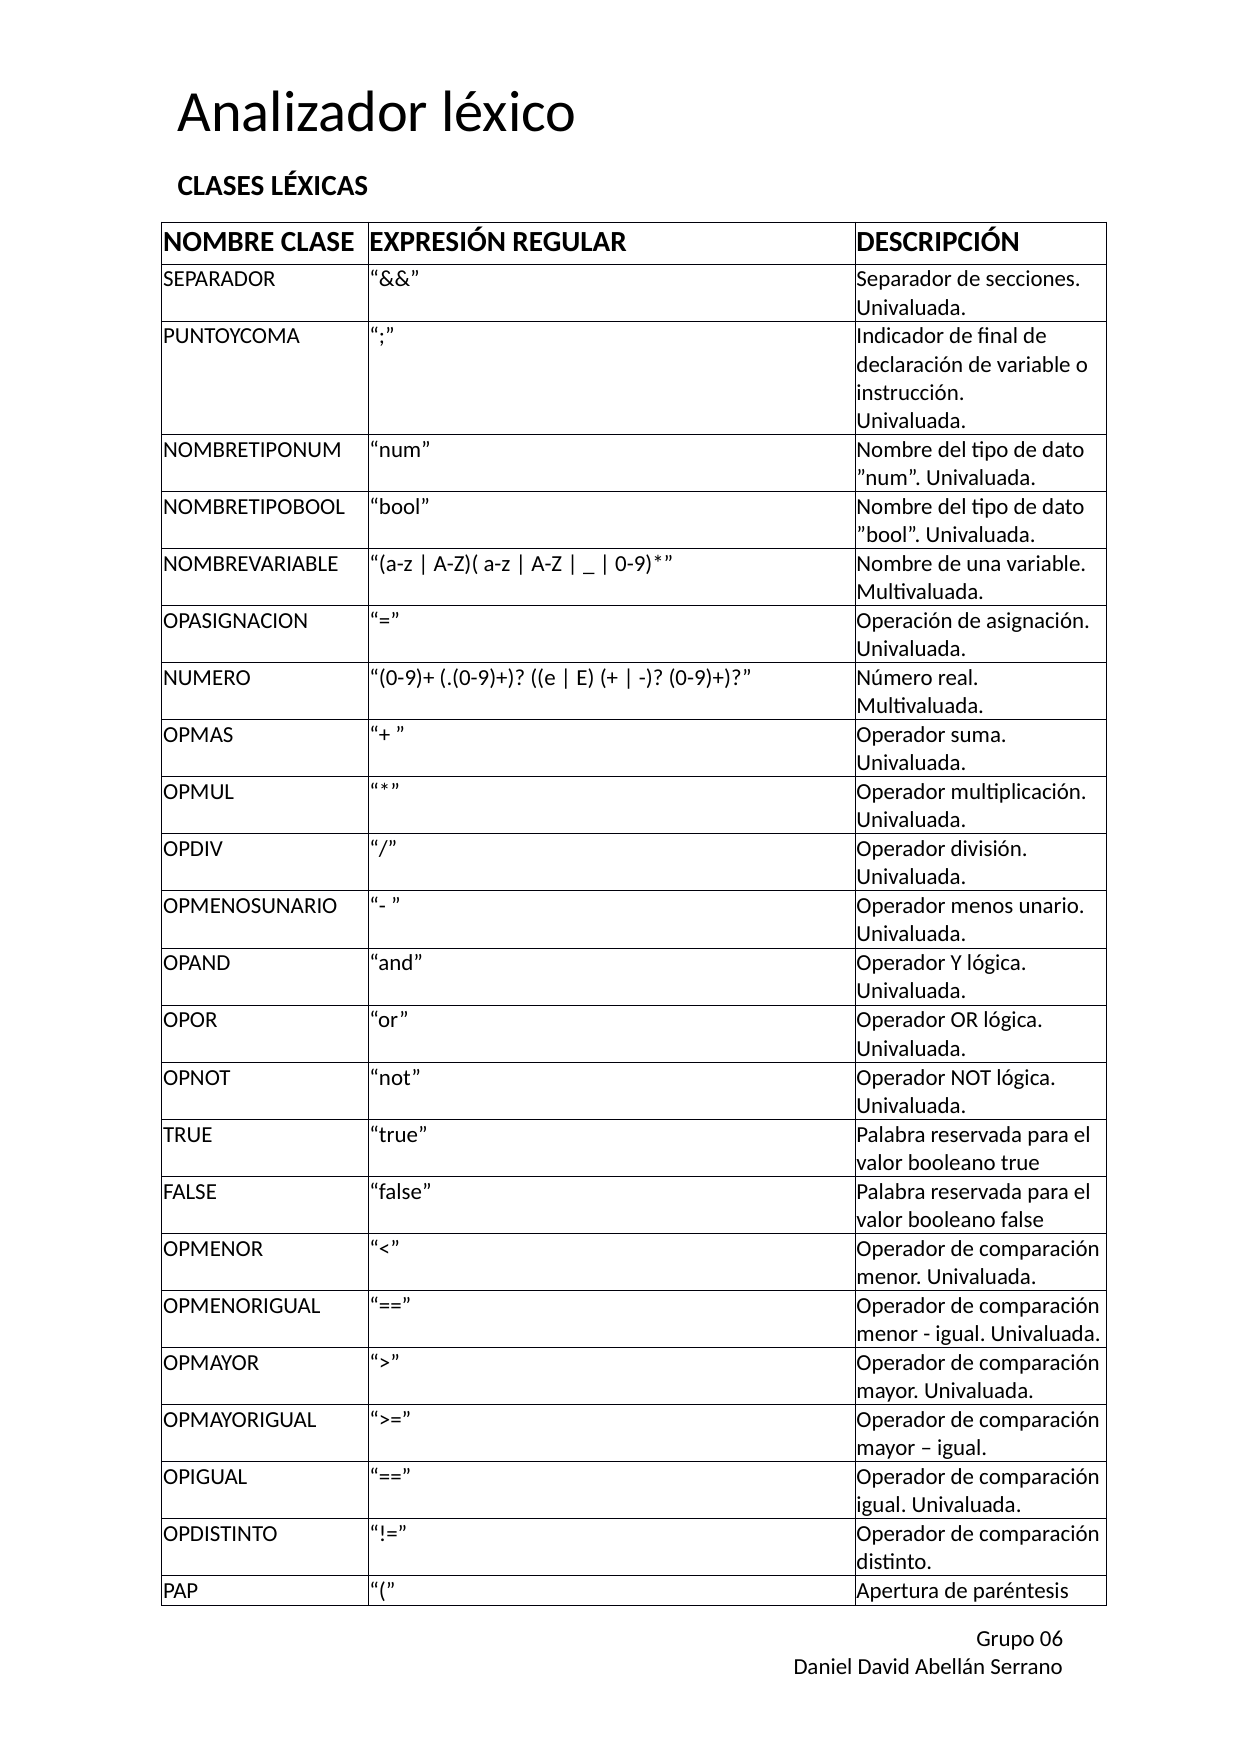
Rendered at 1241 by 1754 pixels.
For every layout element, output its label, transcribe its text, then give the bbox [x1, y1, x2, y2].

table_cell Operador suma. Univaluada. [856, 720, 1106, 776]
table_cell “=” [369, 606, 855, 662]
table_cell Operador de comparación menor. Univaluada. [856, 1234, 1106, 1290]
text Analizador léxico [177, 75, 1063, 146]
table_cell FALSE [162, 1177, 368, 1233]
table_cell OPASIGNACION [162, 606, 368, 662]
table_cell “bool” [369, 492, 855, 548]
table_cell OPDIV [162, 834, 368, 890]
table_cell OPMAS [162, 720, 368, 776]
table_cell OPMUL [162, 777, 368, 833]
table_cell NOMBRETIPOBOOL [162, 492, 368, 548]
table_cell OPOR [162, 1006, 368, 1062]
table_cell “==” [369, 1291, 855, 1347]
table_cell PUNTOYCOMA [162, 322, 368, 434]
table_cell Separador de secciones. Univaluada. [856, 265, 1106, 321]
table_cell “*” [369, 777, 855, 833]
table_cell “>” [369, 1348, 855, 1404]
table_header NOMBRE CLASE [162, 223, 368, 263]
table_cell Operador multiplicación. Univaluada. [856, 777, 1106, 833]
table_cell Operación de asignación. Univaluada. [856, 606, 1106, 662]
table_cell “false” [369, 1177, 855, 1233]
table_cell Operador menos unario. Univaluada. [856, 891, 1106, 947]
table_header DESCRIPCIÓN [856, 223, 1106, 263]
table_cell “- ” [369, 891, 855, 947]
table_cell “num” [369, 435, 855, 491]
table_cell Operador de comparación distinto. [856, 1519, 1106, 1575]
table_cell Operador división. Univaluada. [856, 834, 1106, 890]
table_cell “true” [369, 1120, 855, 1176]
table_cell Operador de comparación menor - igual. Univaluada. [856, 1291, 1106, 1347]
table_cell Nombre de una variable. Multivaluada. [856, 549, 1106, 605]
table_cell OPNOT [162, 1063, 368, 1119]
table_cell SEPARADOR [162, 265, 368, 321]
table_cell “and” [369, 949, 855, 1004]
table_cell “&&” [369, 265, 855, 321]
table_cell “or” [369, 1006, 855, 1062]
table_cell Palabra reservada para el valor booleano false [856, 1177, 1106, 1233]
table_cell “==” [369, 1462, 855, 1518]
table_cell NUMERO [162, 663, 368, 719]
table_cell Nombre del tipo de dato ”bool”. Univaluada. [856, 492, 1106, 548]
table_cell Operador de comparación mayor – igual. [856, 1405, 1106, 1461]
table_cell Indicador de final de declaración de variable o instrucción. Univaluada. [856, 322, 1106, 434]
table_cell “;” [369, 322, 855, 434]
table_cell “<” [369, 1234, 855, 1290]
table_cell “>=” [369, 1405, 855, 1461]
table_cell OPMAYOR [162, 1348, 368, 1404]
table_cell OPMENOSUNARIO [162, 891, 368, 947]
table_cell NOMBRETIPONUM [162, 435, 368, 491]
table_cell OPAND [162, 949, 368, 1004]
table_cell Operador de comparación igual. Univaluada. [856, 1462, 1106, 1518]
table_cell Operador Y lógica. Univaluada. [856, 949, 1106, 1004]
table_cell PAP [162, 1576, 368, 1604]
table_cell “+ ” [369, 720, 855, 776]
table_cell “(” [369, 1576, 855, 1604]
table_cell OPMENORIGUAL [162, 1291, 368, 1347]
table_cell “not” [369, 1063, 855, 1119]
table_cell Apertura de paréntesis [856, 1576, 1106, 1604]
table_cell NOMBREVARIABLE [162, 549, 368, 605]
table_cell TRUE [162, 1120, 368, 1176]
table_cell OPMENOR [162, 1234, 368, 1290]
table_cell Palabra reservada para el valor booleano true [856, 1120, 1106, 1176]
table_cell Operador OR lógica. Univaluada. [856, 1006, 1106, 1062]
table_cell “(a-z | A-Z)( a-z | A-Z | _ | 0-9)*” [369, 549, 855, 605]
table_cell OPIGUAL [162, 1462, 368, 1518]
text CLASES LÉXICAS [177, 167, 1063, 203]
table_header EXPRESIÓN REGULAR [369, 223, 855, 263]
table_cell Nombre del tipo de dato ”num”. Univaluada. [856, 435, 1106, 491]
table_cell Operador de comparación mayor. Univaluada. [856, 1348, 1106, 1404]
table_cell OPMAYORIGUAL [162, 1405, 368, 1461]
table_cell Número real. Multivaluada. [856, 663, 1106, 719]
table_cell OPDISTINTO [162, 1519, 368, 1575]
table_cell “!=” [369, 1519, 855, 1575]
table_cell “(0-9)+ (.(0-9)+)? ((e | E) (+ | -)? (0-9)+)?” [369, 663, 855, 719]
table_cell “/” [369, 834, 855, 890]
table_cell Operador NOT lógica. Univaluada. [856, 1063, 1106, 1119]
